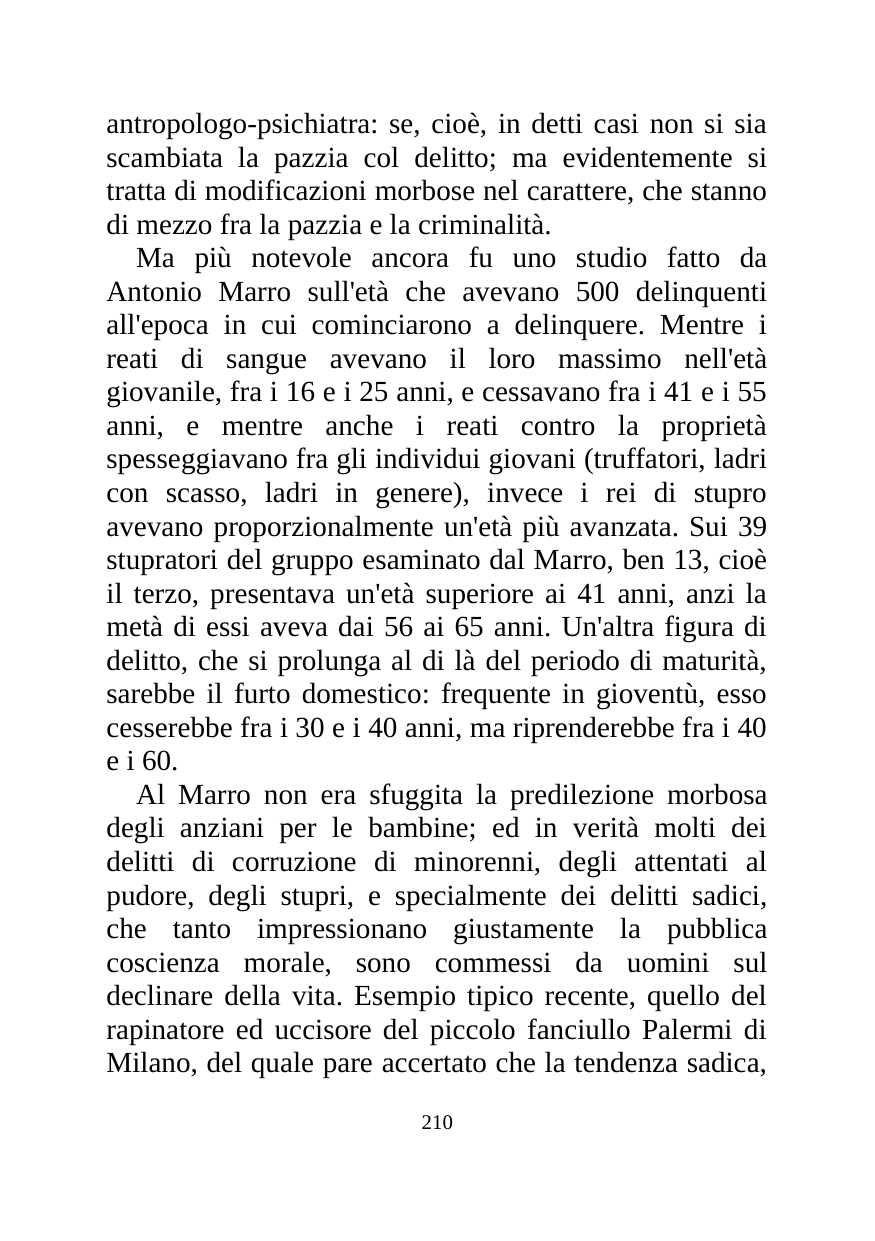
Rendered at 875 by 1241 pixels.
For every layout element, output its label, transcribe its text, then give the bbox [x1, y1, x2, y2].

text Ma più notevole ancora fu uno studio fatto da Antonio Marro sull'età che avevano 500 delinquenti all'epoca in cui cominciarono a delinquere. Mentre i reati di sangue avevano il loro massimo nell'età giovanile, fra i 16 e i 25 anni, e cessavano fra i 41 e i 55 anni, e mentre anche i reati contro la proprietà spesseggiavano fra gli individui giovani (truffatori, ladri con scasso, ladri in genere), invece i rei di stupro avevano proporzionalmente un'età più avanzata. Sui 39 stupratori del gruppo esaminato dal Marro, ben 13, cioè il terzo, presentava un'età superiore ai 41 anni, anzi la metà di essi aveva dai 56 ai 65 anni. Un'altra figura di delitto, che si prolunga al di là del periodo di maturità, sarebbe il furto domestico: frequente in gioventù, esso cesserebbe fra i 30 e i 40 anni, ma riprenderebbe fra i 40 e i 60. [106, 240, 768, 777]
text Al Marro non era sfuggita la predilezione morbosa degli anziani per le bambine; ed in verità molti dei delitti di corruzione di minorenni, degli attentati al pudore, degli stupri, e specialmente dei delitti sadici, che tanto impressionano giustamente la pubblica coscienza morale, sono commessi da uomini sul declinare della vita. Esempio tipico recente, quello del rapinatore ed uccisore del piccolo fanciullo Palermi di Milano, del quale pare accertato che la tendenza sadica, [106, 777, 768, 1079]
text antropologo-psichiatra: se, cioè, in detti casi non si sia scambiata la pazzia col delitto; ma evidentemente si tratta di modificazioni morbose nel carattere, che stanno di mezzo fra la pazzia e la criminalità. [106, 106, 768, 240]
